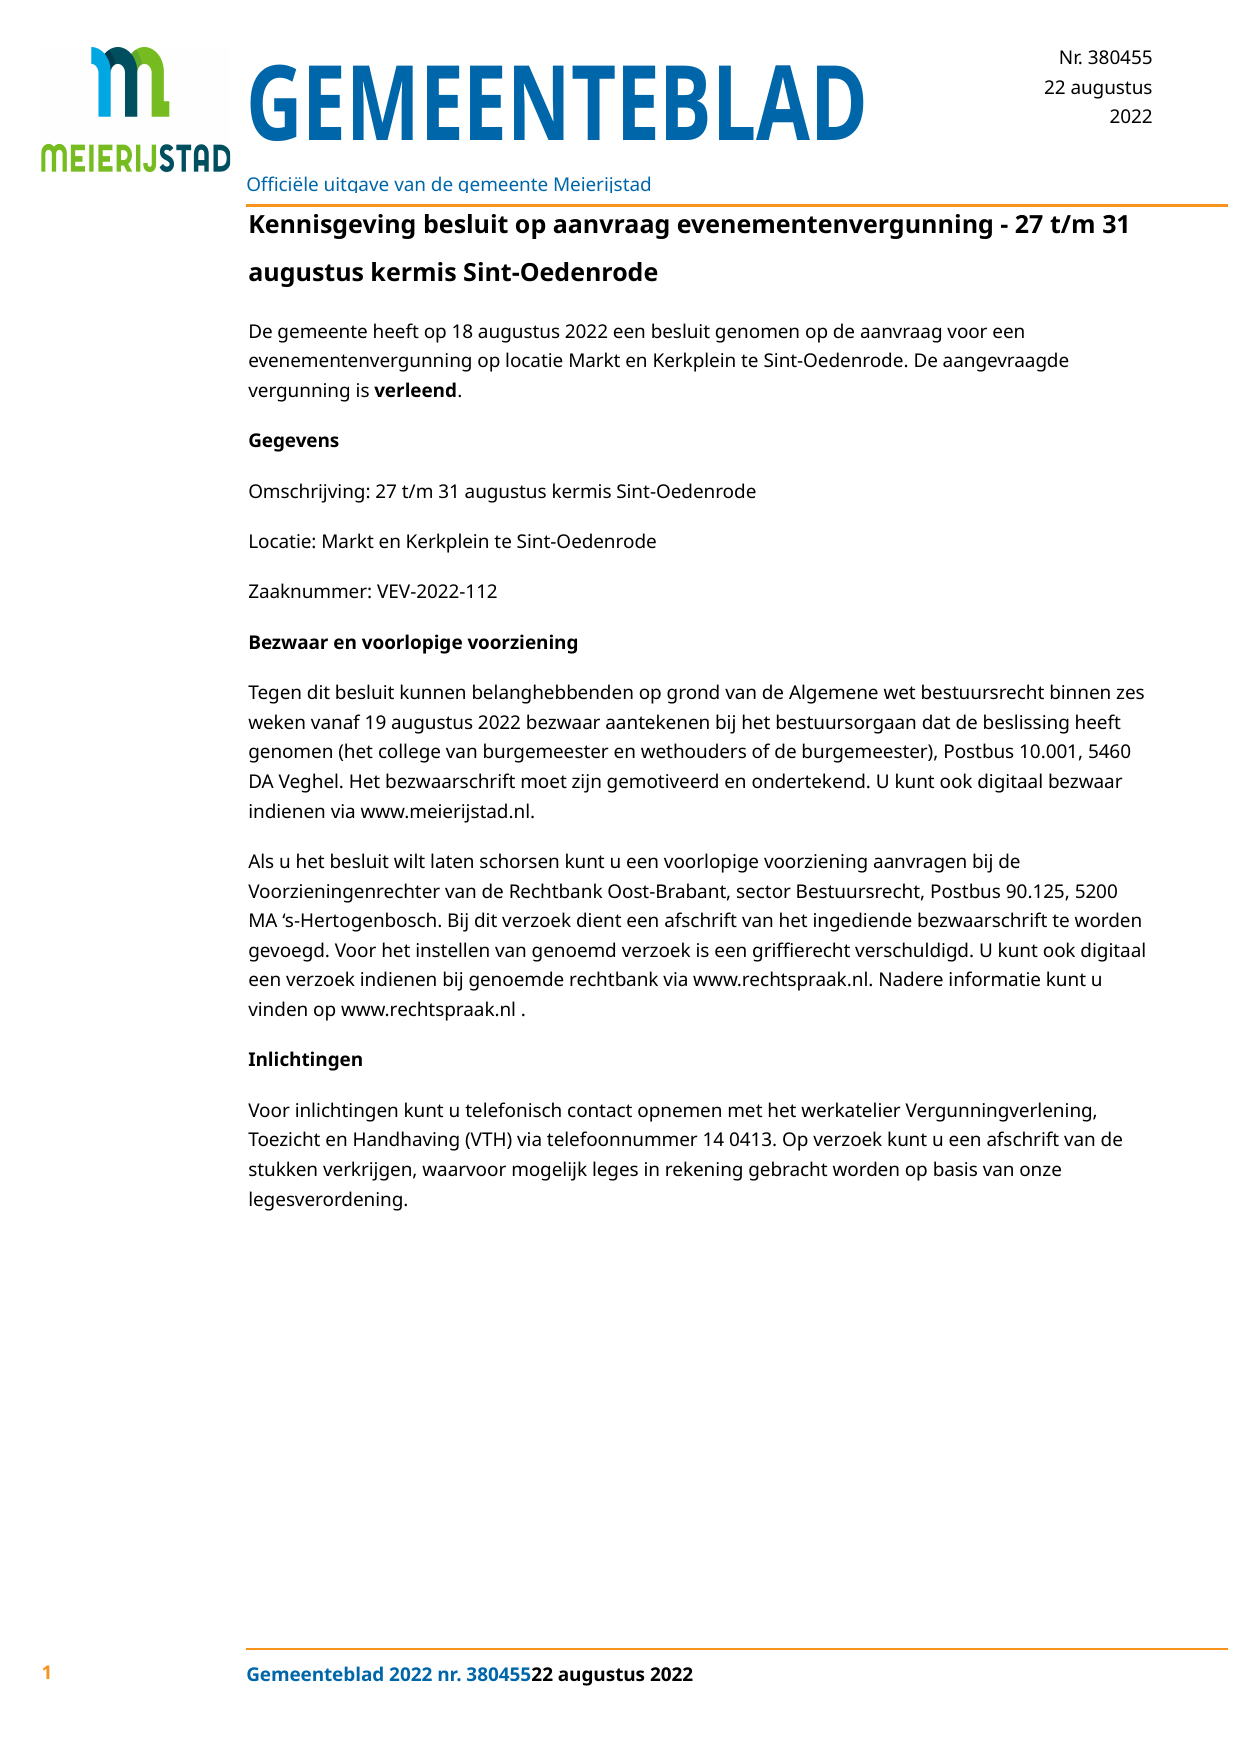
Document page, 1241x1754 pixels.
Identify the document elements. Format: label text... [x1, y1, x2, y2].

text Bezwaar en voorlopige voorziening [248, 629, 1152, 655]
text Gegevens [248, 427, 1152, 453]
text Locatie: Markt en Kerkplein te Sint-Oedenrode [248, 528, 1152, 554]
text Omschrijving: 27 t/m 31 augustus kermis Sint-Oedenrode [248, 478, 1152, 504]
text Kennisgeving besluit op aanvraag evenementenvergunning - 27 t/m 31 augustus kermis Sint-Oedenrode [248, 207, 1152, 288]
text Als u het besluit wilt laten schorsen kunt u een voorlopige voorziening aanvragen bij de Voorzieningenrechter van de Rechtbank Oost-Brabant, sector Bestuursrecht, Postbus 90.125, 5200 MA ‘s-Hertogenbosch. Bij dit verzoek dient een afschrift van het ingediende bezwaarschrift te worden gevoegd. Voor het instellen van genoemd verzoek is een griffierecht verschuldigd. U kunt ook digitaal een verzoek indienen bij genoemde rechtbank via www.rechtspraak.nl. Nadere informatie kunt u vinden op www.rechtspraak.nl . [248, 848, 1152, 1022]
text Zaaknummer: VEV-2022-112 [248, 579, 1152, 604]
text De gemeente heeft op 18 augustus 2022 een besluit genomen op de aanvraag voor een evenementenvergunning op locatie Markt en Kerkplein te Sint-Oedenrode. De aangevraagde vergunning is verleend. [248, 318, 1152, 403]
picture [41, 47, 231, 172]
text Voor inlichtingen kunt u telefonisch contact opnemen met het werkatelier Vergunningverlening, Toezicht en Handhaving (VTH) via telefoonnummer 14 0413. Op verzoek kunt u een afschrift van de stukken verkrijgen, waarvoor mogelijk leges in rekening gebracht worden op basis van onze legesverordening. [248, 1097, 1152, 1212]
text Tegen dit besluit kunnen belanghebbenden op grond van de Algemene wet bestuursrecht binnen zes weken vanaf 19 augustus 2022 bezwaar aantekenen bij het bestuursorgaan dat de beslissing heeft genomen (het college van burgemeester en wethouders of de burgemeester), Postbus 10.001, 5460 DA Veghel. Het bezwaarschrift moet zijn gemotiveerd en ondertekend. U kunt ook digitaal bezwaar indienen via www.meierijstad.nl. [248, 679, 1152, 824]
text Inlichtingen [248, 1047, 1152, 1072]
